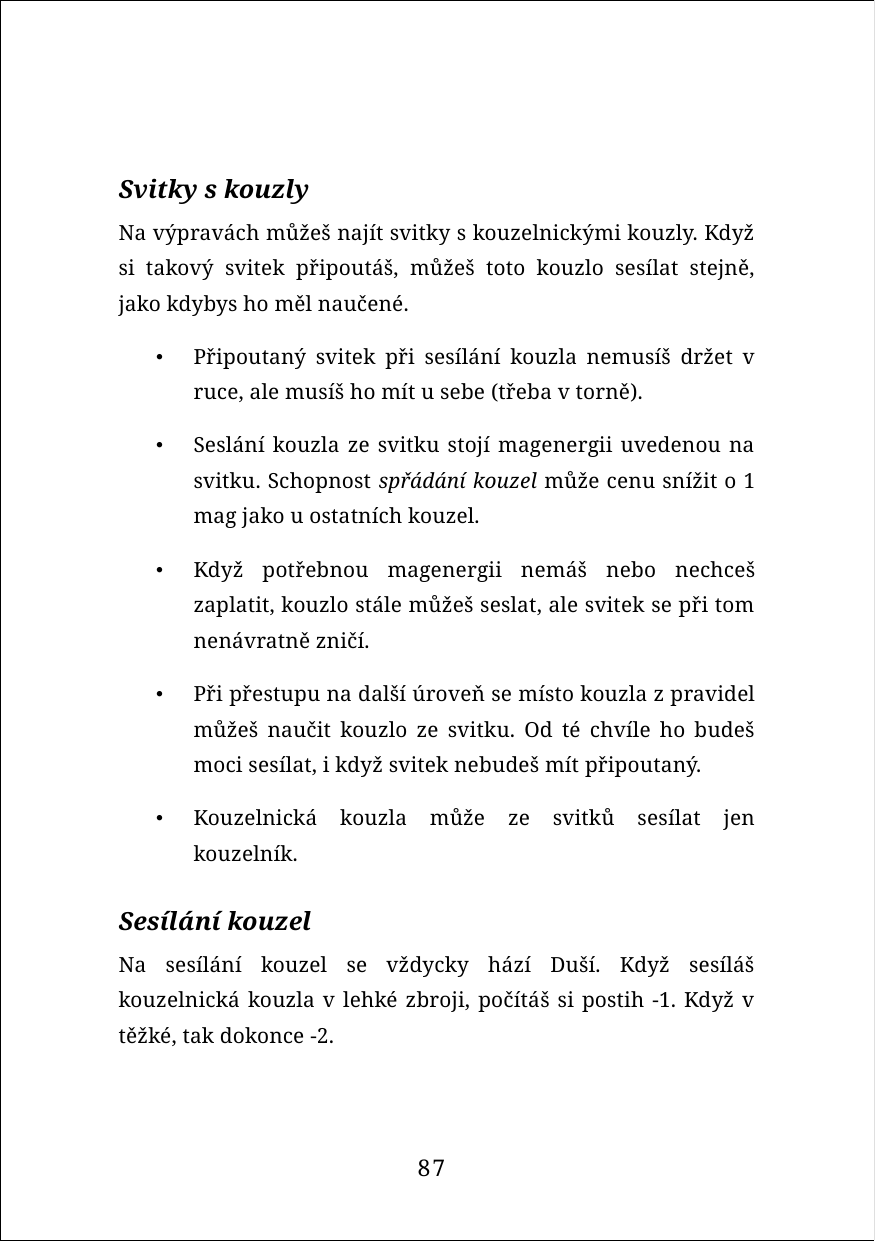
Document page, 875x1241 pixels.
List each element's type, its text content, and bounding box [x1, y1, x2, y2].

list Seslání kouzla ze svitku stojí magenergii uvedenou na svitku. Schopnost spřádání kouzel může cenu snížit o 1 mag jako u ostatních kouzel. [156, 431, 756, 530]
list Připoutaný svitek při sesílání kouzla nemusíš držet v ruce, ale musíš ho mít u sebe (třeba v torně). [156, 342, 756, 406]
text Na sesílání kouzel se vždycky hází Duší. Když sesíláš kouzelnická kouzla v lehké zbroji, počítáš si postih -1. Když v těžké, tak dokonce -2. [118, 950, 756, 1049]
list Když potřebnou magenergii nemáš nebo nechceš zaplatit, kouzlo stále můžeš seslat, ale svitek se při tom nenávratně zničí. [156, 555, 756, 654]
list Při přestupu na další úroveň se místo kouzla z pravidel můžeš naučit kouzlo ze svitku. Od té chvíle ho budeš moci sesílat, i když svitek nebudeš mít připoutaný. [156, 679, 756, 779]
subtitle Sesílání kouzel [118, 904, 756, 938]
text Na výpravách můžeš najít svitky s kouzelnickými kouzly. Když si takový svitek připoutáš, můžeš toto kouzlo sesílat stejně, jako kdybys ho měl naučené. [118, 218, 756, 317]
list Kouzelnická kouzla může ze svitků sesílat jen kouzelník. [156, 803, 756, 867]
subtitle Svitky s kouzly [118, 172, 756, 206]
